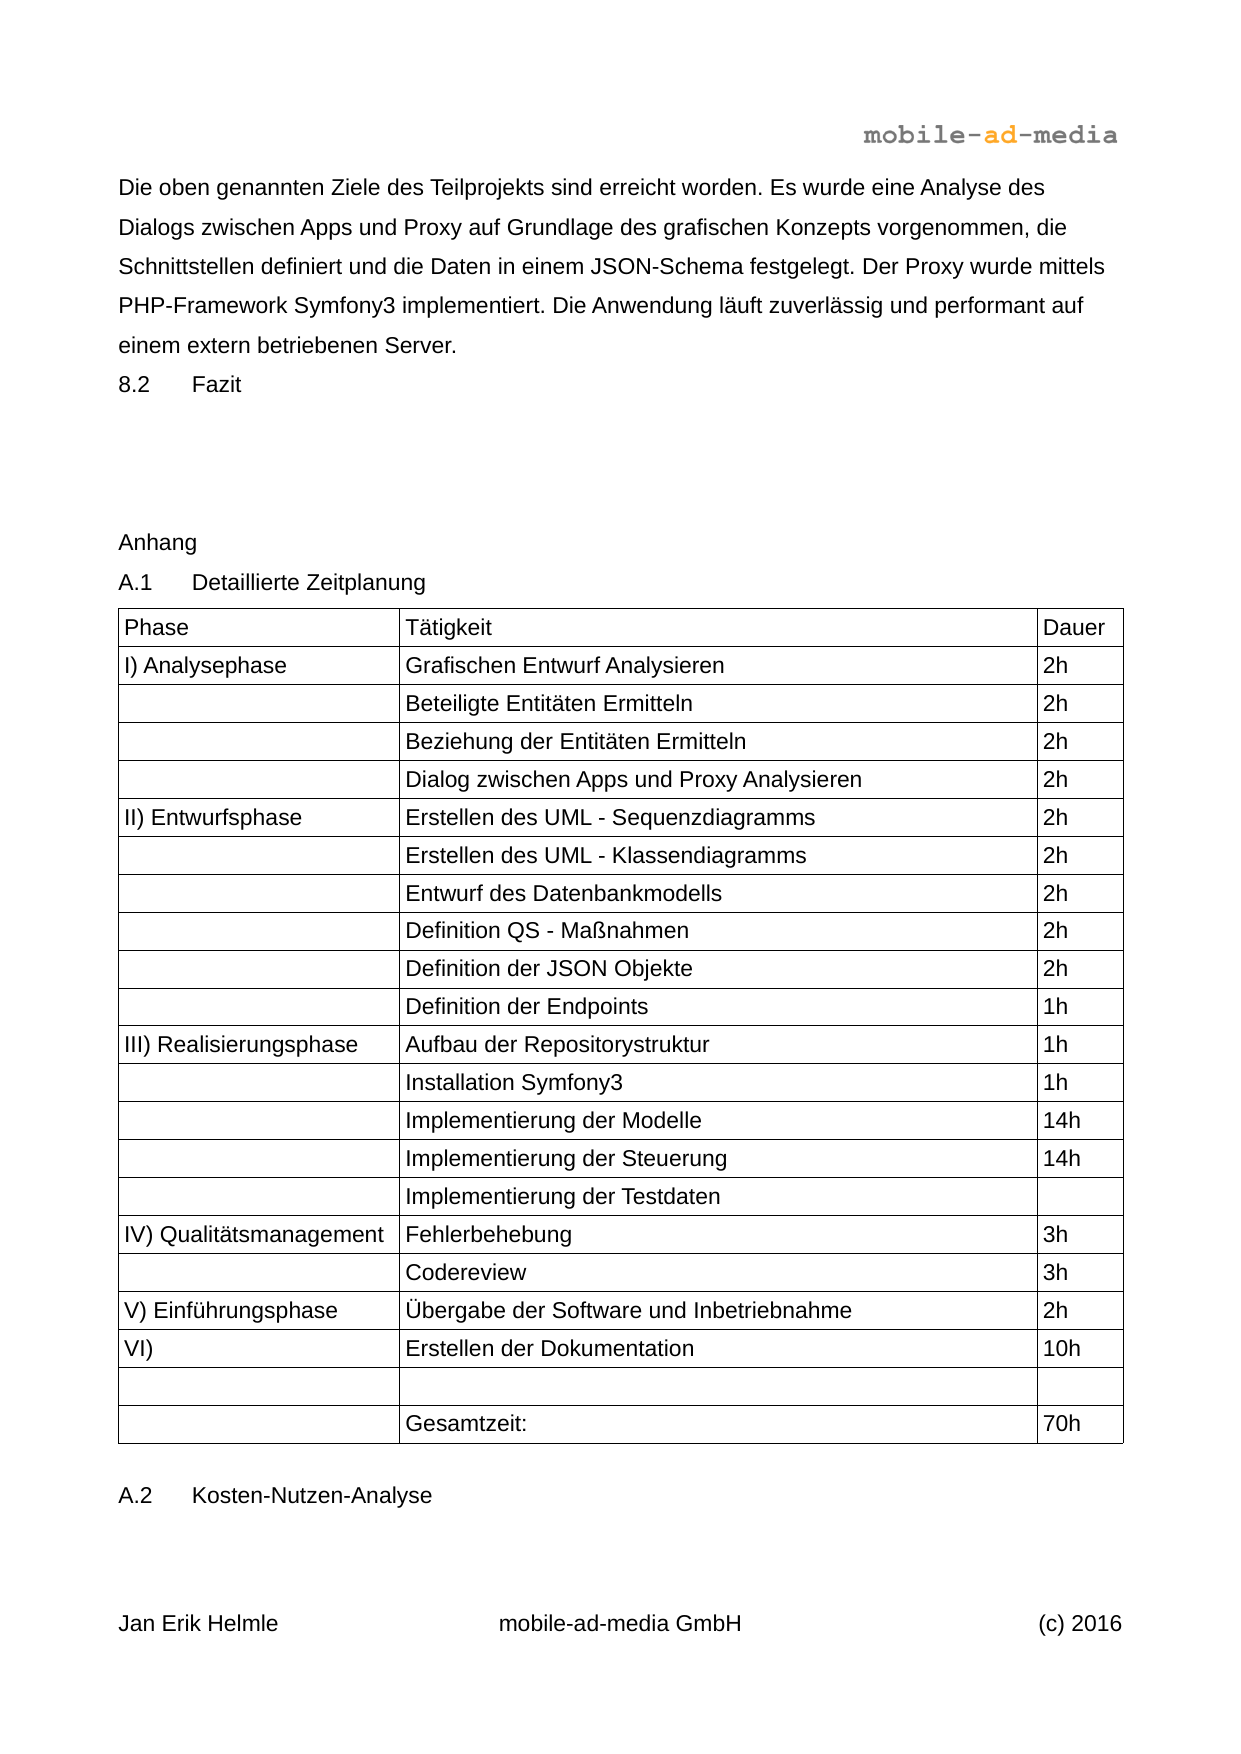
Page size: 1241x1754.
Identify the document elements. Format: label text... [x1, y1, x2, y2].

table_cell [119, 989, 399, 1025]
table_header Phase [119, 609, 399, 646]
table_cell 2h [1038, 913, 1123, 949]
table_cell Erstellen der Dokumentation [400, 1330, 1037, 1367]
table_cell Definition der JSON Objekte [400, 951, 1037, 987]
table_cell Implementierung der Testdaten [400, 1178, 1037, 1215]
table_cell [119, 723, 399, 760]
table_cell 2h [1038, 1292, 1123, 1329]
text A.1 Detaillierte Zeitplanung [118, 569, 1122, 595]
table_cell [1038, 1178, 1123, 1215]
table_cell 10h [1038, 1330, 1123, 1367]
table_cell 2h [1038, 799, 1123, 836]
table_cell 14h [1038, 1140, 1123, 1177]
table_cell Dialog zwischen Apps und Proxy Analysieren [400, 761, 1037, 798]
text Die oben genannten Ziele des Teilprojekts sind erreicht worden. Es wurde eine Analyse des Dialogs zwischen Apps und Proxy auf Grundlage des grafischen Konzepts vorgenommen, die Schnittstellen definiert und die Daten in einem JSON-Schema festgelegt. Der Proxy wurde mittels PHP-Framework Symfony3 implementiert. Die Anwendung läuft zuverlässig und performant auf einem extern betriebenen Server. [118, 174, 1122, 358]
table_cell Implementierung der Steuerung [400, 1140, 1037, 1177]
table_cell [119, 1140, 399, 1177]
table_cell [119, 1102, 399, 1139]
table_cell 2h [1038, 685, 1123, 722]
table_header Tätigkeit [400, 609, 1037, 646]
table_cell V) Einführungsphase [119, 1292, 399, 1329]
table_cell VI) [119, 1330, 399, 1367]
picture [863, 118, 1118, 150]
table_cell [119, 913, 399, 949]
table_cell [119, 1064, 399, 1101]
text 8.2 Fazit [118, 371, 1122, 398]
table_cell 2h [1038, 723, 1123, 760]
table_cell Erstellen des UML - Klassendiagramms [400, 837, 1037, 874]
table_cell Beteiligte Entitäten Ermitteln [400, 685, 1037, 722]
table_cell Codereview [400, 1254, 1037, 1291]
table_cell [119, 685, 399, 722]
table_cell Übergabe der Software und Inbetriebnahme [400, 1292, 1037, 1329]
table_cell Entwurf des Datenbankmodells [400, 875, 1037, 912]
table_cell IV) Qualitätsmanagement [119, 1216, 399, 1253]
table_cell 2h [1038, 837, 1123, 874]
table_cell [119, 837, 399, 874]
table_cell 3h [1038, 1216, 1123, 1253]
table_cell Beziehung der Entitäten Ermitteln [400, 723, 1037, 760]
table_cell I) Analysephase [119, 647, 399, 684]
table_cell Gesamtzeit: [400, 1406, 1037, 1442]
table_cell 2h [1038, 875, 1123, 912]
table_cell Definition der Endpoints [400, 989, 1037, 1025]
table_cell [119, 1406, 399, 1442]
table_cell Erstellen des UML - Sequenzdiagramms [400, 799, 1037, 836]
table_cell [119, 1178, 399, 1215]
text Anhang [118, 529, 1122, 556]
table_cell Installation Symfony3 [400, 1064, 1037, 1101]
table_cell Aufbau der Repositorystruktur [400, 1026, 1037, 1063]
table_cell 14h [1038, 1102, 1123, 1139]
table_cell III) Realisierungsphase [119, 1026, 399, 1063]
table_header Dauer [1038, 609, 1123, 646]
table_cell [119, 761, 399, 798]
table_cell Fehlerbehebung [400, 1216, 1037, 1253]
table_cell [119, 1254, 399, 1291]
table_cell 70h [1038, 1406, 1123, 1442]
table_cell Implementierung der Modelle [400, 1102, 1037, 1139]
text A.2 Kosten-Nutzen-Analyse [118, 1482, 1122, 1508]
table_cell Definition QS - Maßnahmen [400, 913, 1037, 949]
table_cell Grafischen Entwurf Analysieren [400, 647, 1037, 684]
table_cell 2h [1038, 951, 1123, 987]
table_cell 1h [1038, 989, 1123, 1025]
table_cell [1038, 1368, 1123, 1404]
table_cell [400, 1368, 1037, 1404]
table_cell II) Entwurfsphase [119, 799, 399, 836]
table_cell [119, 875, 399, 912]
table_cell 3h [1038, 1254, 1123, 1291]
table_cell [119, 1368, 399, 1404]
table_cell 1h [1038, 1026, 1123, 1063]
table_cell 2h [1038, 761, 1123, 798]
table_cell 2h [1038, 647, 1123, 684]
table_cell 1h [1038, 1064, 1123, 1101]
table_cell [119, 951, 399, 987]
